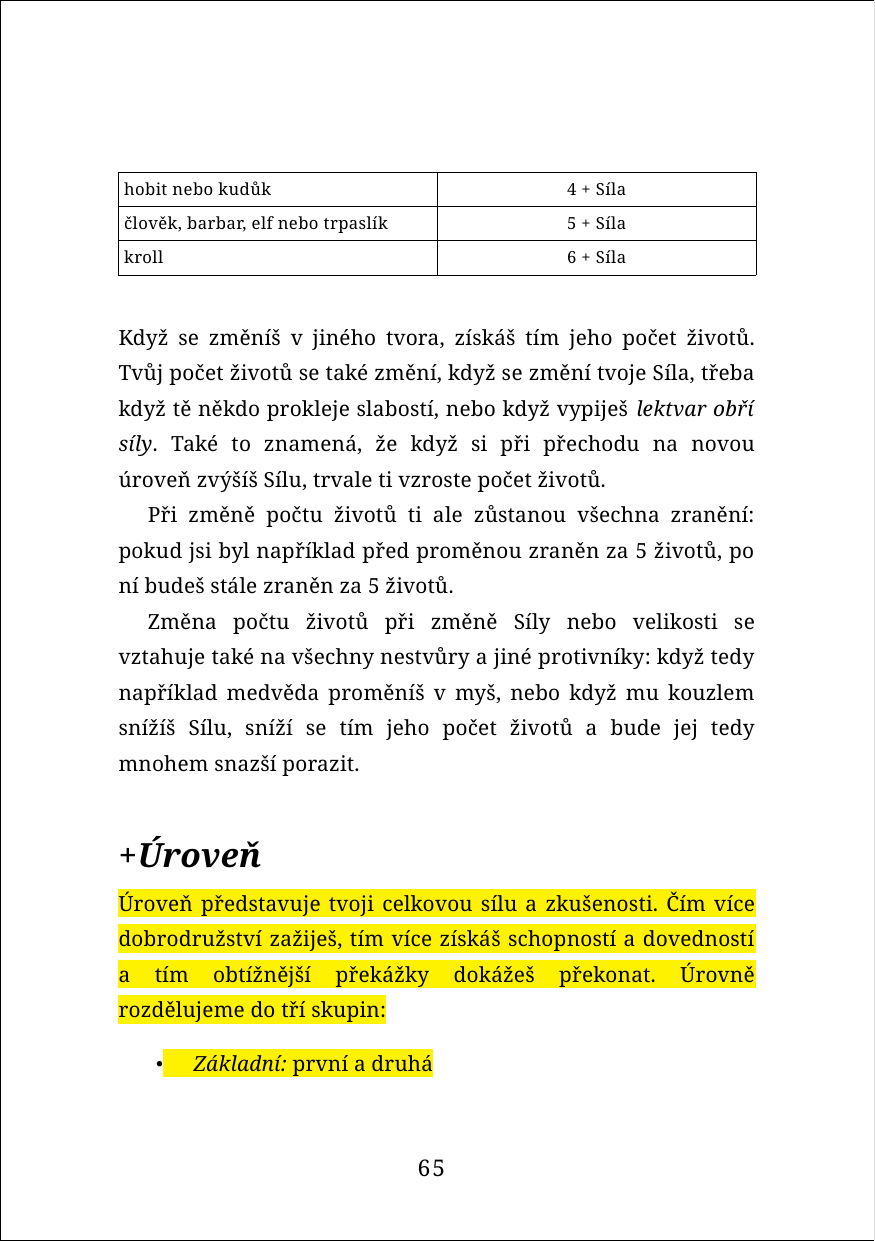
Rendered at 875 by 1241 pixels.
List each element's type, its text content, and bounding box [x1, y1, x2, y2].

table_cell hobit nebo kudůk [119, 173, 437, 206]
text Když se změníš v jiného tvora, získáš tím jeho počet životů. Tvůj počet životů se také změní, když se změní tvoje Síla, třeba když tě někdo prokleje slabostí, nebo když vypiješ lektvar obří síly. Také to znamená, že když si při přechodu na novou úroveň zvýšíš Sílu, trvale ti vzroste počet životů. Při změně počtu životů ti ale zůstanou všechna zranění: pokud jsi byl například před proměnou zraněn za 5 životů, po ní budeš stále zraněn za 5 životů. Změna počtu životů při změně Síly nebo velikosti se vztahuje také na všechny nestvůry a jiné protivníky: když tedy například medvěda proměníš v myš, nebo když mu kouzlem snížíš Sílu, sníží se tím jeho počet životů a bude jej tedy mnohem snazší porazit. [118, 323, 756, 777]
list Základní: první a druhá [156, 1049, 756, 1077]
table_cell 5 + Síla [438, 207, 756, 240]
table_cell 6 + Síla [438, 241, 756, 274]
subtitle +Úroveň [118, 832, 756, 877]
table_cell 4 + Síla [438, 173, 756, 206]
table_cell kroll [119, 241, 437, 274]
table_cell člověk, barbar, elf nebo trpaslík [119, 207, 437, 240]
text Úroveň představuje tvoji celkovou sílu a zkušenosti. Čím více dobrodružství zažiješ, tím více získáš schopností a dovedností a tím obtížnější překážky dokážeš překonat. Úrovně rozdělujeme do tří skupin: [118, 889, 756, 1024]
